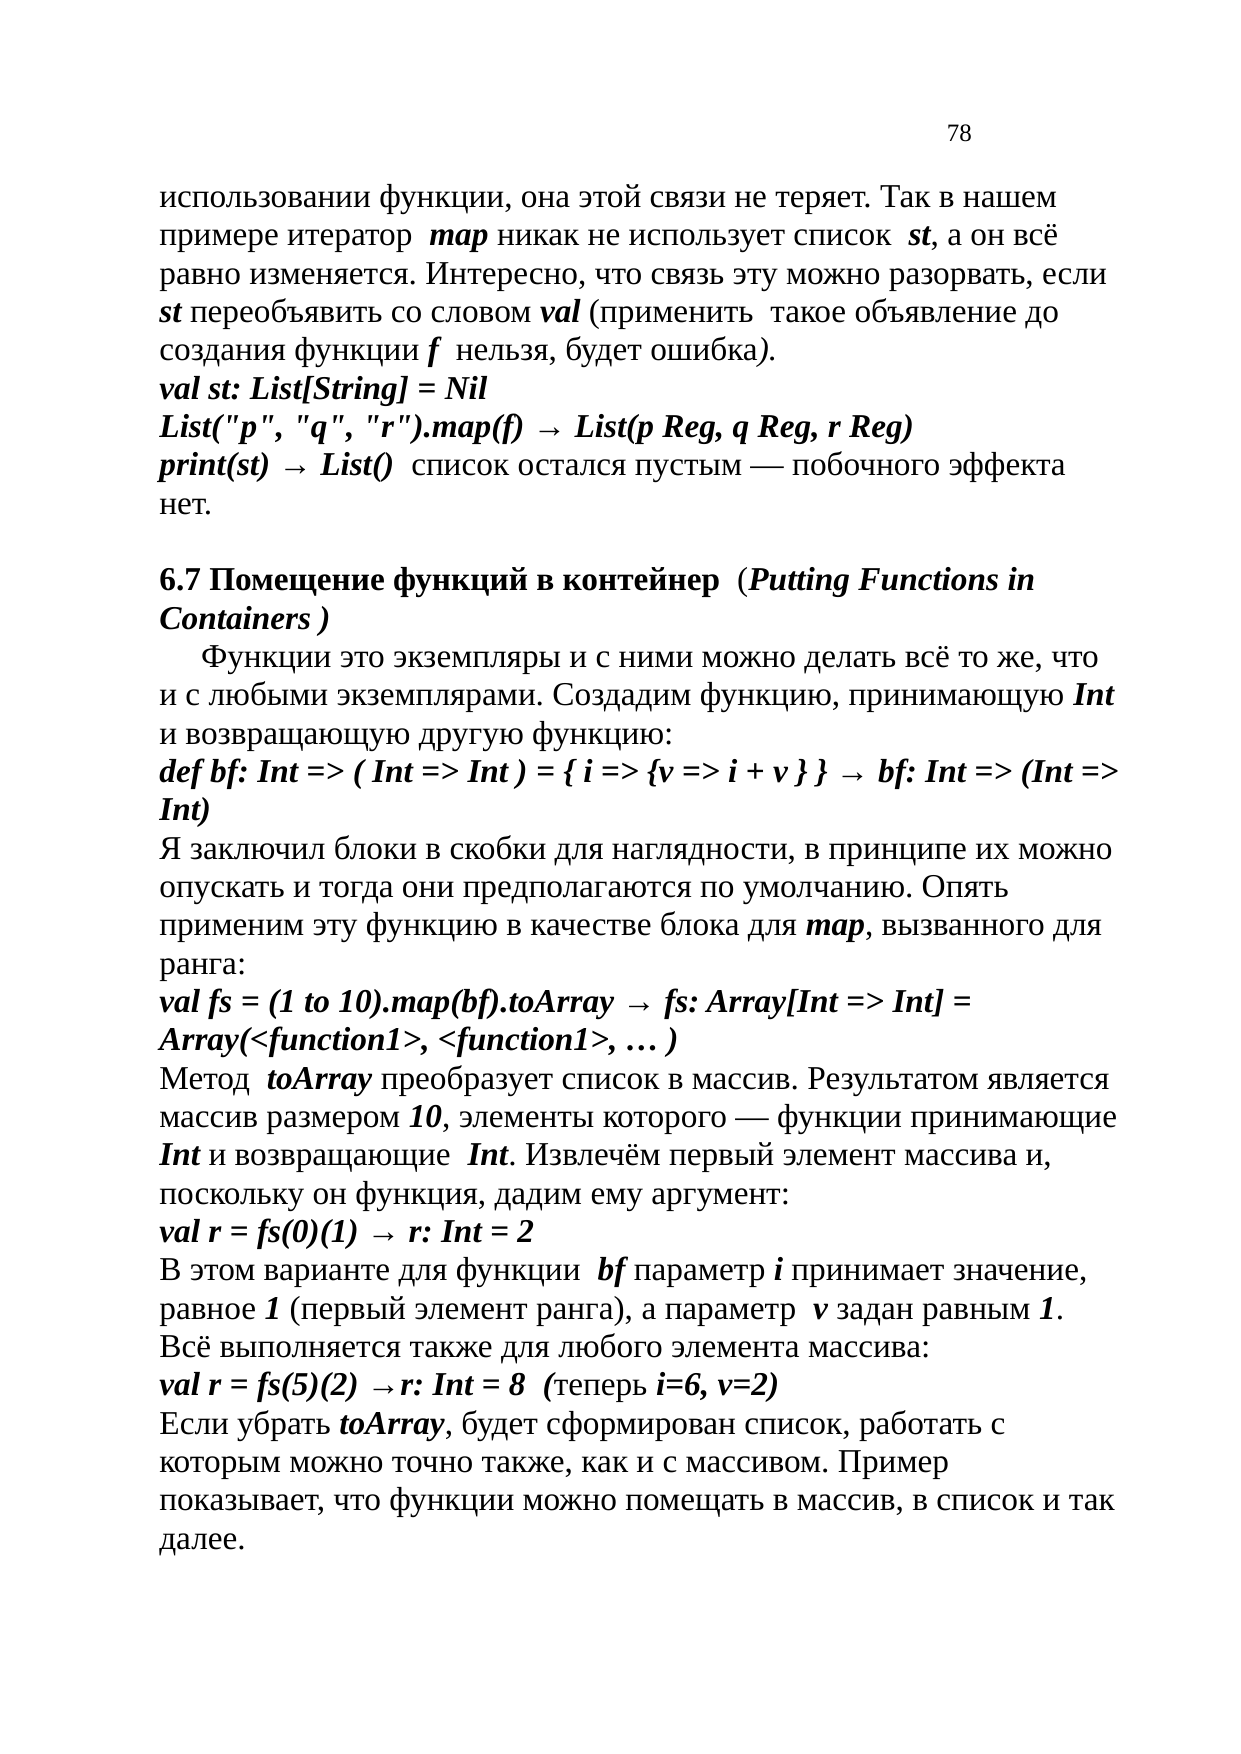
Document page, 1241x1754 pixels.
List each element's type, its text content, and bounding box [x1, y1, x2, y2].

text 6.7 Помещение функций в контейнер (Putting Functions in Containers ) [159, 560, 1122, 636]
text Метод toArray преобразует список в массив. Результатом является массив размером 10, элементы которого — функции принимающие Int и возвращающие Int. Извлечём первый элемент массива и, поскольку он функция, дадим ему аргумент: [159, 1058, 1122, 1211]
text val fs = (1 to 10).map(bf).toArray → fs: Array[Int => Int] = Array(<function1>, <function1>, … ) [159, 981, 1122, 1058]
text В этом варианте для функции bf параметр i принимает значение, равное 1 (первый элемент ранга), а параметр v задан равным 1. Всё выполняется также для любого элемента массива: [159, 1250, 1122, 1365]
text val r = fs(0)(1) → r: Int = 2 [159, 1211, 1122, 1250]
text Я заключил блоки в скобки для наглядности, в принципе их можно опускать и тогда они предполагаются по умолчанию. Опять применим эту функцию в качестве блока для map, вызванного для ранга: [159, 828, 1122, 981]
text Если убрать toArray, будет сформирован список, работать с которым можно точно также, как и с массивом. Пример показывает, что функции можно помещать в массив, в список и так далее. [159, 1403, 1122, 1556]
text Функции это экземпляры и с ними можно делать всё то же, что и с любыми экземплярами. Создадим функцию, принимающую Int и возвращающую другую функцию: [159, 636, 1122, 751]
text val r = fs(5)(2) →r: Int = 8 (теперь i=6, v=2) [159, 1365, 1122, 1403]
text List("p", "q", "r").map(f) → List(p Reg, q Reg, r Reg) [159, 406, 1122, 445]
text использовании функции, она этой связи не теряет. Так в нашем примере итератор map никак не использует список st, а он всё равно изменяется. Интересно, что связь эту можно разорвать, если st переобъявить со словом val (применить такое объявление до создания функции f нельзя, будет ошибка). [159, 176, 1122, 368]
text print(st) → List() список остался пустым — побочного эффекта нет. [159, 445, 1122, 521]
text def bf: Int => ( Int => Int ) = { i => {v => i + v } } → bf: Int => (Int => Int) [159, 751, 1122, 828]
text val st: List[String] = Nil [159, 368, 1122, 406]
